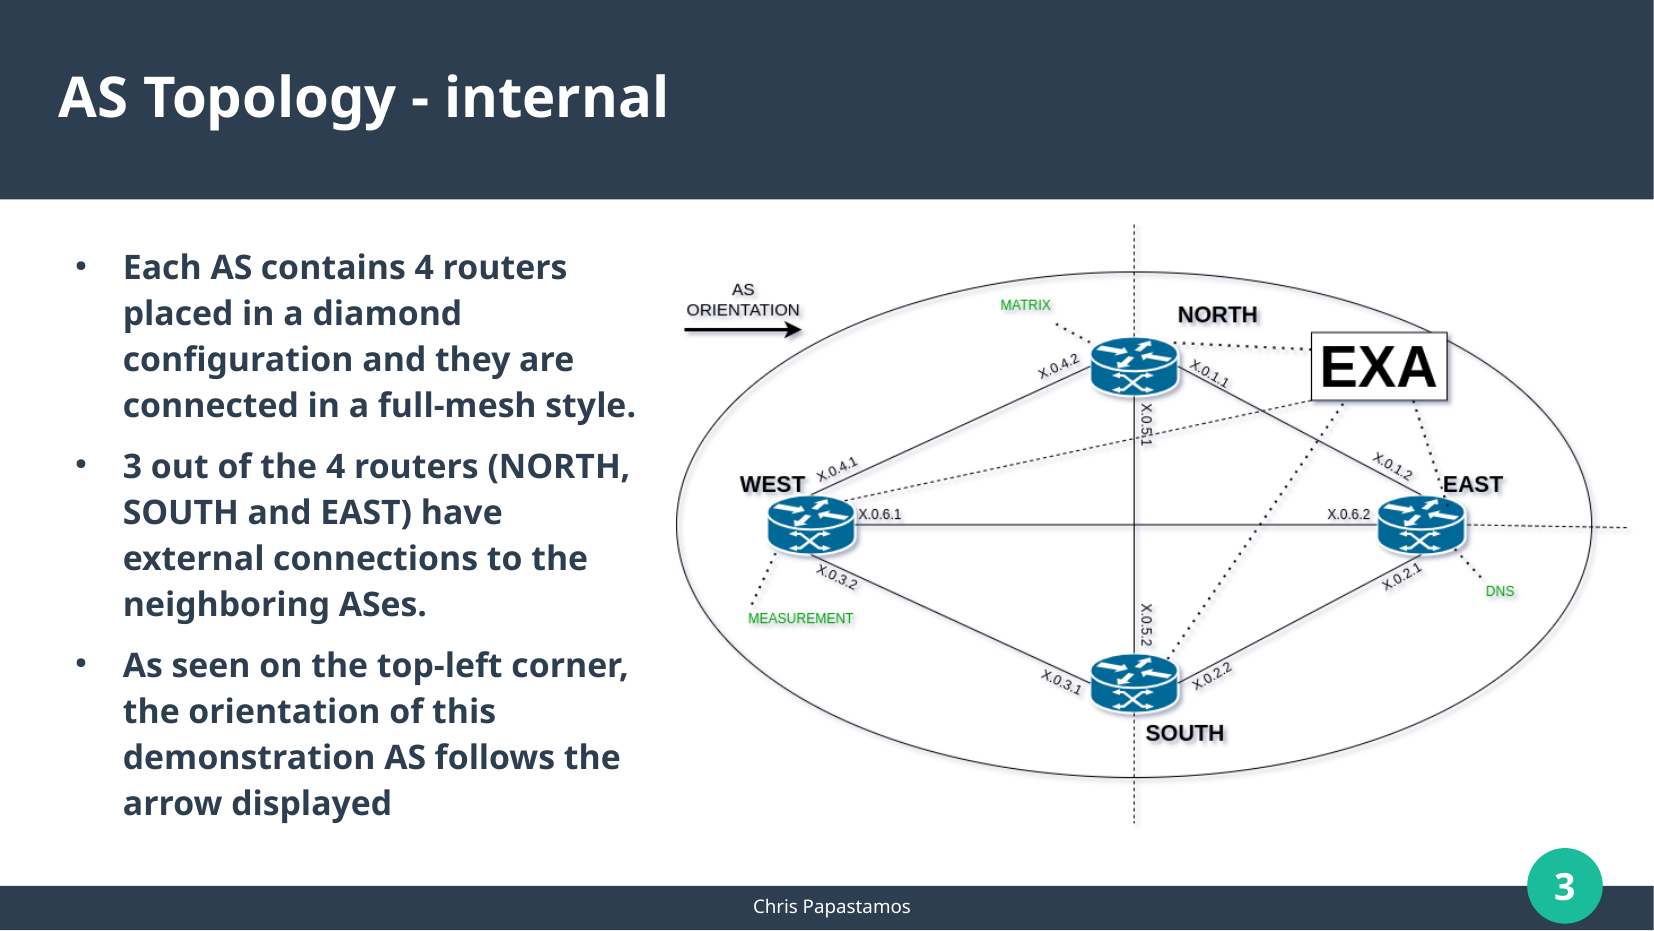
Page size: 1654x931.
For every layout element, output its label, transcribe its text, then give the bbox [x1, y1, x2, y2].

text_box Chris Papastamos [638, 888, 1026, 926]
picture [675, 224, 1642, 837]
title AS Topology - internal [59, 37, 1595, 155]
list Each AS contains 4 routers placed in a diamond configuration and they are connected in a full-mesh style. 3 out of the 4 routers (NORTH, SOUTH and EAST) have external connections to the neighboring ASes. As seen on the top-left corner, the orientation of this demonstration AS follows the arrow displayed [59, 243, 638, 864]
